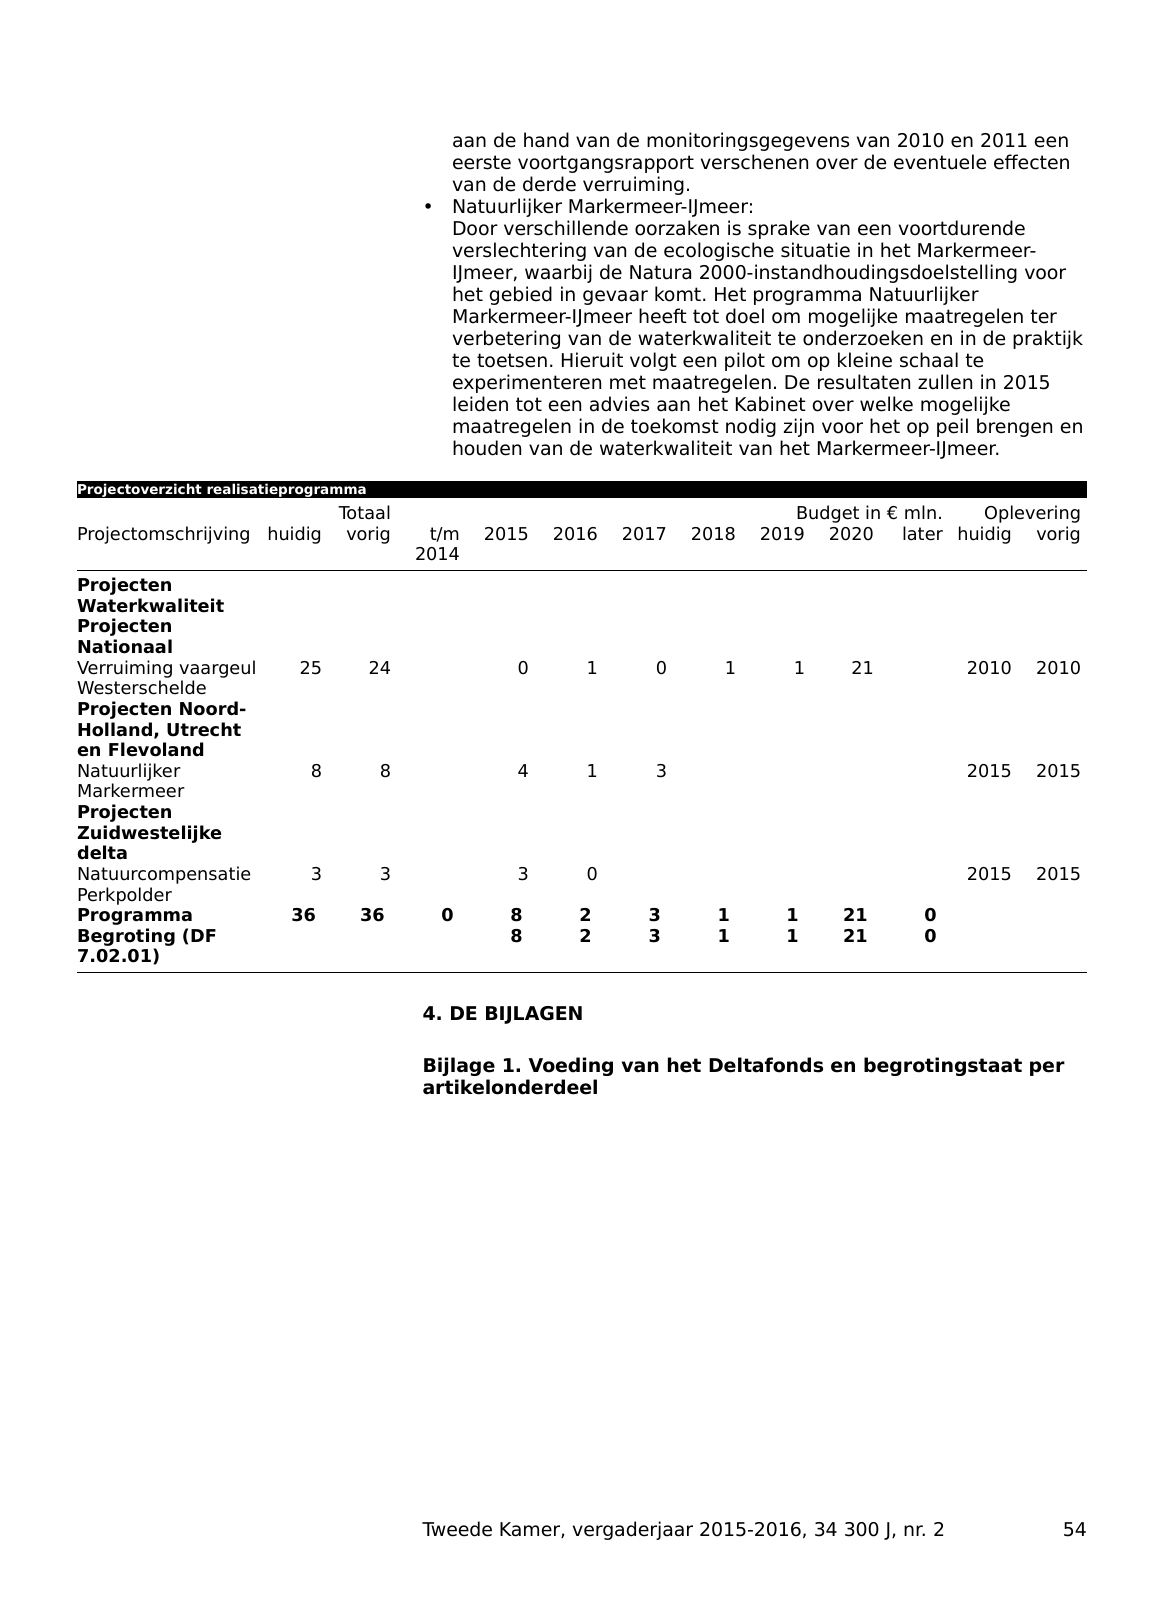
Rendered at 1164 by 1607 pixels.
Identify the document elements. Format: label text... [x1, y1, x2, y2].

table_cell 36 [328, 905, 397, 926]
table_cell 2015 [466, 524, 534, 569]
table_cell [328, 616, 397, 658]
table_cell 21 [811, 926, 879, 972]
table_cell [880, 761, 948, 802]
table_cell 0 [880, 905, 948, 926]
table_cell [328, 571, 397, 616]
table_cell Natuurlijker Markermeer [77, 761, 259, 802]
table_cell [259, 699, 328, 761]
table_cell later [880, 524, 948, 569]
table_cell [604, 616, 673, 658]
table_cell 1 [742, 658, 811, 699]
table_cell 0 [880, 926, 948, 972]
table_cell vorig [1018, 524, 1087, 569]
table_cell [949, 616, 1017, 658]
table_cell 2010 [949, 658, 1017, 699]
table_cell [328, 699, 397, 761]
table_header Projectoverzicht realisatieprogramma [77, 481, 1087, 497]
table_cell [673, 699, 742, 761]
table_cell [259, 498, 328, 523]
table_cell Projectomschrijving [77, 524, 259, 569]
table_cell 2017 [604, 524, 673, 569]
table_cell 8 [259, 761, 328, 802]
table_cell [949, 571, 1017, 616]
text Door verschillende oorzaken is sprake van een voortdurende verslechtering van de ecologische situatie in het Markermeer-IJmeer, waarbij de Natura 2000-instandhoudingsdoelstelling voor het gebied in gevaar komt. Het programma Natuurlijker Markermeer-IJmeer heeft tot doel om mogelijke maatregelen ter verbetering van de waterkwaliteit te onderzoeken en in de praktijk te toetsen. Hieruit volgt een pilot om op kleine schaal te experimenteren met maatregelen. De resultaten zullen in 2015 leiden tot een advies aan het Kabinet over welke mogelijke maatregelen in de toekomst nodig zijn voor het op peil brengen en houden van de waterkwaliteit van het Markermeer-IJmeer. [452, 218, 1087, 459]
table_cell [811, 616, 879, 658]
table_cell 2015 [949, 761, 1017, 802]
table_cell huidig [949, 524, 1017, 569]
table_cell [535, 699, 603, 761]
table_cell [259, 571, 328, 616]
table_cell 8 [466, 926, 534, 972]
table_cell [397, 658, 466, 699]
table_cell [1018, 571, 1087, 616]
table_cell [811, 802, 879, 864]
table_cell [604, 699, 673, 761]
table_cell [604, 802, 673, 864]
table_cell [1018, 905, 1087, 926]
table_cell [742, 616, 811, 658]
table_cell [880, 699, 948, 761]
table_cell Budget in € mln. [673, 498, 948, 523]
table_cell 36 [259, 905, 328, 926]
table_cell [949, 699, 1017, 761]
table_cell [673, 761, 742, 802]
table_cell 1 [535, 761, 603, 802]
table_cell Verruiming vaargeul Westerschelde [77, 658, 259, 699]
table_cell 1 [673, 905, 742, 926]
table_cell 1 [673, 926, 742, 972]
table_cell 0 [397, 905, 466, 926]
table_cell Projecten Waterkwaliteit [77, 571, 259, 616]
table_cell 0 [466, 658, 534, 699]
table_cell 2015 [1018, 864, 1087, 905]
table_cell [1018, 616, 1087, 658]
table_cell Projecten Zuidwestelijke delta [77, 802, 259, 864]
table_cell 8 [328, 761, 397, 802]
table_cell 1 [535, 658, 603, 699]
text • Natuurlijker Markermeer-IJmeer: [422, 196, 1087, 218]
text aan de hand van de monitoringsgegevens van 2010 en 2011 een eerste voortgangsrapport verschenen over de eventuele effecten van de derde verruiming. [452, 130, 1087, 196]
table_cell 24 [328, 658, 397, 699]
table_cell [880, 571, 948, 616]
table_cell 3 [466, 864, 534, 905]
table_cell 21 [811, 658, 879, 699]
table_cell [397, 761, 466, 802]
table_cell [673, 864, 742, 905]
table_cell 8 [466, 905, 534, 926]
table_cell [604, 571, 673, 616]
table_cell 2019 [742, 524, 811, 569]
table_cell [742, 571, 811, 616]
table_cell [880, 802, 948, 864]
table_cell [259, 616, 328, 658]
table_cell [397, 864, 466, 905]
table_cell [880, 658, 948, 699]
table_cell [397, 802, 466, 864]
table_cell [673, 802, 742, 864]
table_cell [949, 802, 1017, 864]
table_cell 2020 [811, 524, 879, 569]
table_cell 4 [466, 761, 534, 802]
table_cell [604, 498, 673, 523]
table_cell Programma [77, 905, 259, 926]
table_cell [397, 571, 466, 616]
table_cell 2 [535, 926, 603, 972]
table_cell [811, 761, 879, 802]
table_cell [466, 571, 534, 616]
table_cell 25 [259, 658, 328, 699]
table_cell 1 [673, 658, 742, 699]
table_cell [397, 926, 466, 972]
table_cell [949, 926, 1017, 972]
table_cell 3 [328, 864, 397, 905]
table_cell 2015 [1018, 761, 1087, 802]
table_cell 2010 [1018, 658, 1087, 699]
table_cell 1 [742, 926, 811, 972]
table_cell 2018 [673, 524, 742, 569]
table_cell t/m 2014 [397, 524, 466, 569]
table_cell [742, 699, 811, 761]
table_cell 0 [604, 658, 673, 699]
table_cell 0 [535, 864, 603, 905]
table_cell [1018, 802, 1087, 864]
table_cell [742, 802, 811, 864]
table_cell Oplevering [949, 498, 1087, 523]
table_cell [397, 699, 466, 761]
table_cell [604, 864, 673, 905]
table_cell 3 [604, 926, 673, 972]
table_cell Projecten Noord-Holland, Utrecht en Flevoland [77, 699, 259, 761]
table_cell [811, 699, 879, 761]
table_cell [742, 864, 811, 905]
table_cell [1018, 699, 1087, 761]
table_cell [673, 571, 742, 616]
table_cell [77, 498, 259, 523]
table_cell [742, 761, 811, 802]
table_cell [949, 905, 1017, 926]
table_cell [259, 802, 328, 864]
table_cell [259, 926, 328, 972]
table_cell Natuurcompensatie Perkpolder [77, 864, 259, 905]
table_cell [811, 571, 879, 616]
table_cell 1 [742, 905, 811, 926]
table_cell [673, 616, 742, 658]
table_cell 2 [535, 905, 603, 926]
table_cell [811, 864, 879, 905]
table_cell huidig [259, 524, 328, 569]
table_cell [397, 498, 466, 523]
table_cell [535, 498, 603, 523]
subtitle Bijlage 1. Voeding van het Deltafonds en begrotingstaat per artikelonderdeel [422, 1055, 1087, 1099]
table_cell [535, 571, 603, 616]
table_cell [466, 616, 534, 658]
table_cell [535, 802, 603, 864]
table_cell [1018, 926, 1087, 972]
table_cell Begroting (DF 7.02.01) [77, 926, 259, 972]
table_cell [880, 616, 948, 658]
table_cell 2015 [949, 864, 1017, 905]
table_cell Totaal [328, 498, 397, 523]
table_cell 3 [604, 905, 673, 926]
subtitle 4. DE BIJLAGEN [422, 1003, 1087, 1025]
table_cell Projecten Nationaal [77, 616, 259, 658]
table_cell [466, 498, 534, 523]
table_cell 21 [811, 905, 879, 926]
table_cell 3 [604, 761, 673, 802]
table_cell vorig [328, 524, 397, 569]
table_cell [880, 864, 948, 905]
table_cell [466, 802, 534, 864]
table_cell [328, 926, 397, 972]
table_cell [328, 802, 397, 864]
table_cell 2016 [535, 524, 603, 569]
table_cell [535, 616, 603, 658]
table_cell [466, 699, 534, 761]
table_cell 3 [259, 864, 328, 905]
table_cell [397, 616, 466, 658]
